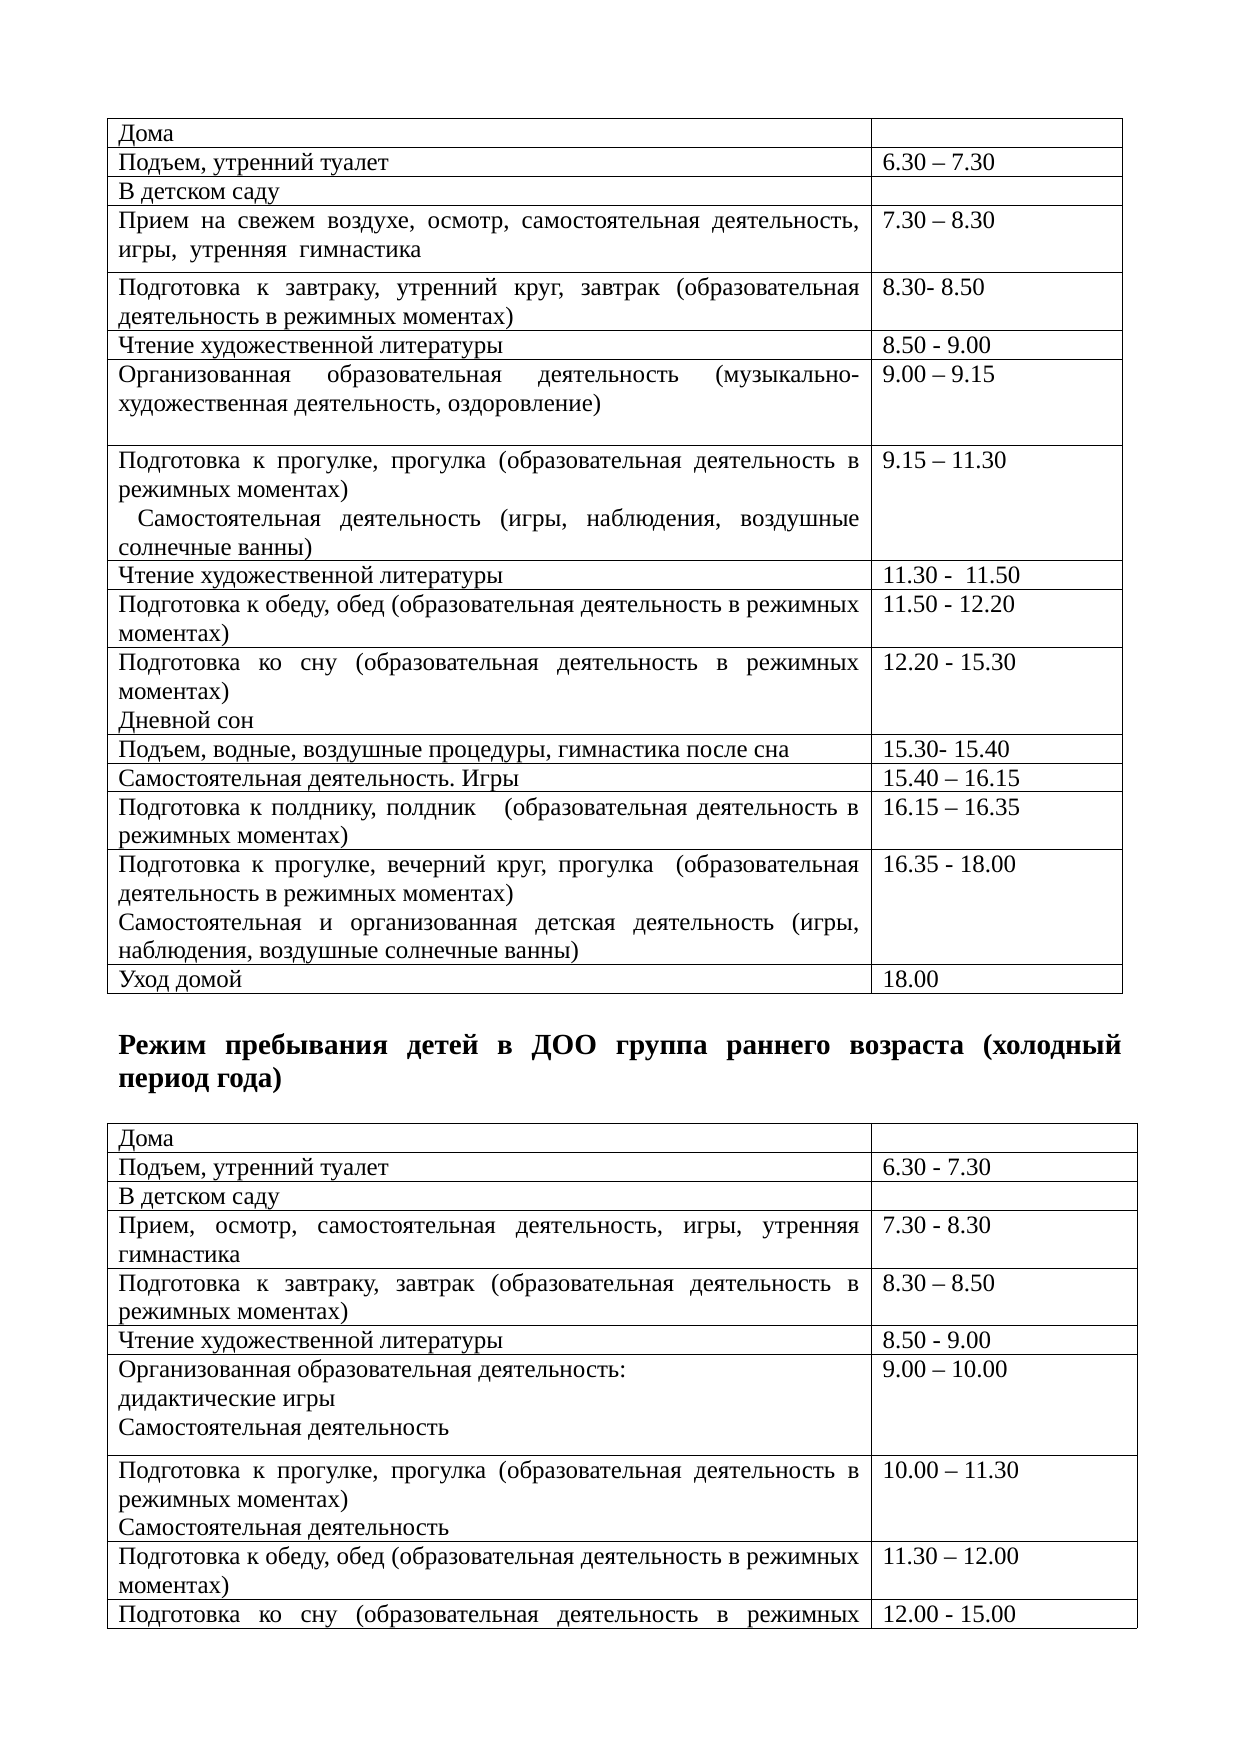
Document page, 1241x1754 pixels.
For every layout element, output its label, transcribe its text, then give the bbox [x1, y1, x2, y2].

table_cell Подготовка к полднику, полдник (образовательная деятельность в режимных моментах) [108, 792, 871, 849]
table_cell Подготовка к обеду, обед (образовательная деятельность в режимных моментах) [108, 590, 871, 647]
table_cell Подготовка ко сну (образовательная деятельность в режимных [108, 1600, 871, 1628]
table_cell Подъем, утренний туалет [108, 148, 871, 176]
table_cell 11.30 - 11.50 [872, 561, 1122, 589]
table_cell Подъем, утренний туалет [108, 1153, 871, 1181]
table_cell Подготовка к завтраку, завтрак (образовательная деятельность в режимных моментах) [108, 1269, 871, 1325]
table_cell 8.30- 8.50 [872, 273, 1122, 330]
table_cell Чтение художественной литературы [108, 1326, 871, 1354]
table_cell 18.00 [872, 965, 1122, 993]
table_cell 8.50 - 9.00 [872, 331, 1122, 359]
table_cell [872, 177, 1122, 205]
table_cell Самостоятельная деятельность. Игры [108, 764, 871, 791]
table_cell [872, 1182, 1137, 1210]
table_cell Подготовка к прогулке, вечерний круг, прогулка (образовательная деятельность в режимных моментах) Самостоятельная и организованная детская деятельность (игры, наблюдения, воздушные солнечные ванны) [108, 850, 871, 964]
table_cell 12.20 - 15.30 [872, 648, 1122, 733]
table_cell 15.40 – 16.15 [872, 764, 1122, 791]
table_cell 12.00 - 15.00 [872, 1600, 1137, 1628]
table_header [872, 119, 1122, 147]
table_cell 11.50 - 12.20 [872, 590, 1122, 647]
table_cell 9.00 – 9.15 [872, 360, 1122, 445]
table_cell 10.00 – 11.30 [872, 1456, 1137, 1541]
table_cell Организованная образовательная деятельность: дидактические игры Самостоятельная деятельность [108, 1355, 871, 1455]
table_cell 9.15 – 11.30 [872, 446, 1122, 560]
table_cell Подготовка к прогулке, прогулка (образовательная деятельность в режимных моментах) Самостоятельная деятельность (игры, наблюдения, воздушные солнечные ванны) [108, 446, 871, 560]
table_cell 6.30 – 7.30 [872, 148, 1122, 176]
table_cell 11.30 – 12.00 [872, 1542, 1137, 1599]
table_cell 6.30 - 7.30 [872, 1153, 1137, 1181]
table_header [872, 1124, 1137, 1152]
table_cell Подъем, водные, воздушные процедуры, гимнастика после сна [108, 735, 871, 762]
table_cell 16.35 - 18.00 [872, 850, 1122, 964]
table_cell Чтение художественной литературы [108, 331, 871, 359]
text Режим пребывания детей в ДОО группа раннего возраста (холодный период года) [118, 1027, 1122, 1094]
table_cell Прием на свежем воздухе, осмотр, самостоятельная деятельность, игры, утренняя гимнастика [108, 206, 871, 272]
table_cell Чтение художественной литературы [108, 561, 871, 589]
table_cell Организованная образовательная деятельность (музыкально-художественная деятельность, оздоровление) [108, 360, 871, 445]
table_header Дома [108, 1124, 871, 1152]
table_cell Подготовка к обеду, обед (образовательная деятельность в режимных моментах) [108, 1542, 871, 1599]
table_cell В детском саду [108, 177, 871, 205]
table_cell 15.30- 15.40 [872, 735, 1122, 762]
table_cell Подготовка ко сну (образовательная деятельность в режимных моментах) Дневной сон [108, 648, 871, 733]
table_cell Подготовка к прогулке, прогулка (образовательная деятельность в режимных моментах) Самостоятельная деятельность [108, 1456, 871, 1541]
table_cell В детском саду [108, 1182, 871, 1210]
table_cell 8.50 - 9.00 [872, 1326, 1137, 1354]
table_cell Уход домой [108, 965, 871, 993]
table_cell 9.00 – 10.00 [872, 1355, 1137, 1455]
table_cell 7.30 - 8.30 [872, 1211, 1137, 1267]
table_header Дома [108, 119, 871, 147]
table_cell Подготовка к завтраку, утренний круг, завтрак (образовательная деятельность в режимных моментах) [108, 273, 871, 330]
table_cell 8.30 – 8.50 [872, 1269, 1137, 1325]
table_cell Прием, осмотр, самостоятельная деятельность, игры, утренняя гимнастика [108, 1211, 871, 1267]
table_cell 7.30 – 8.30 [872, 206, 1122, 272]
table_cell 16.15 – 16.35 [872, 792, 1122, 849]
